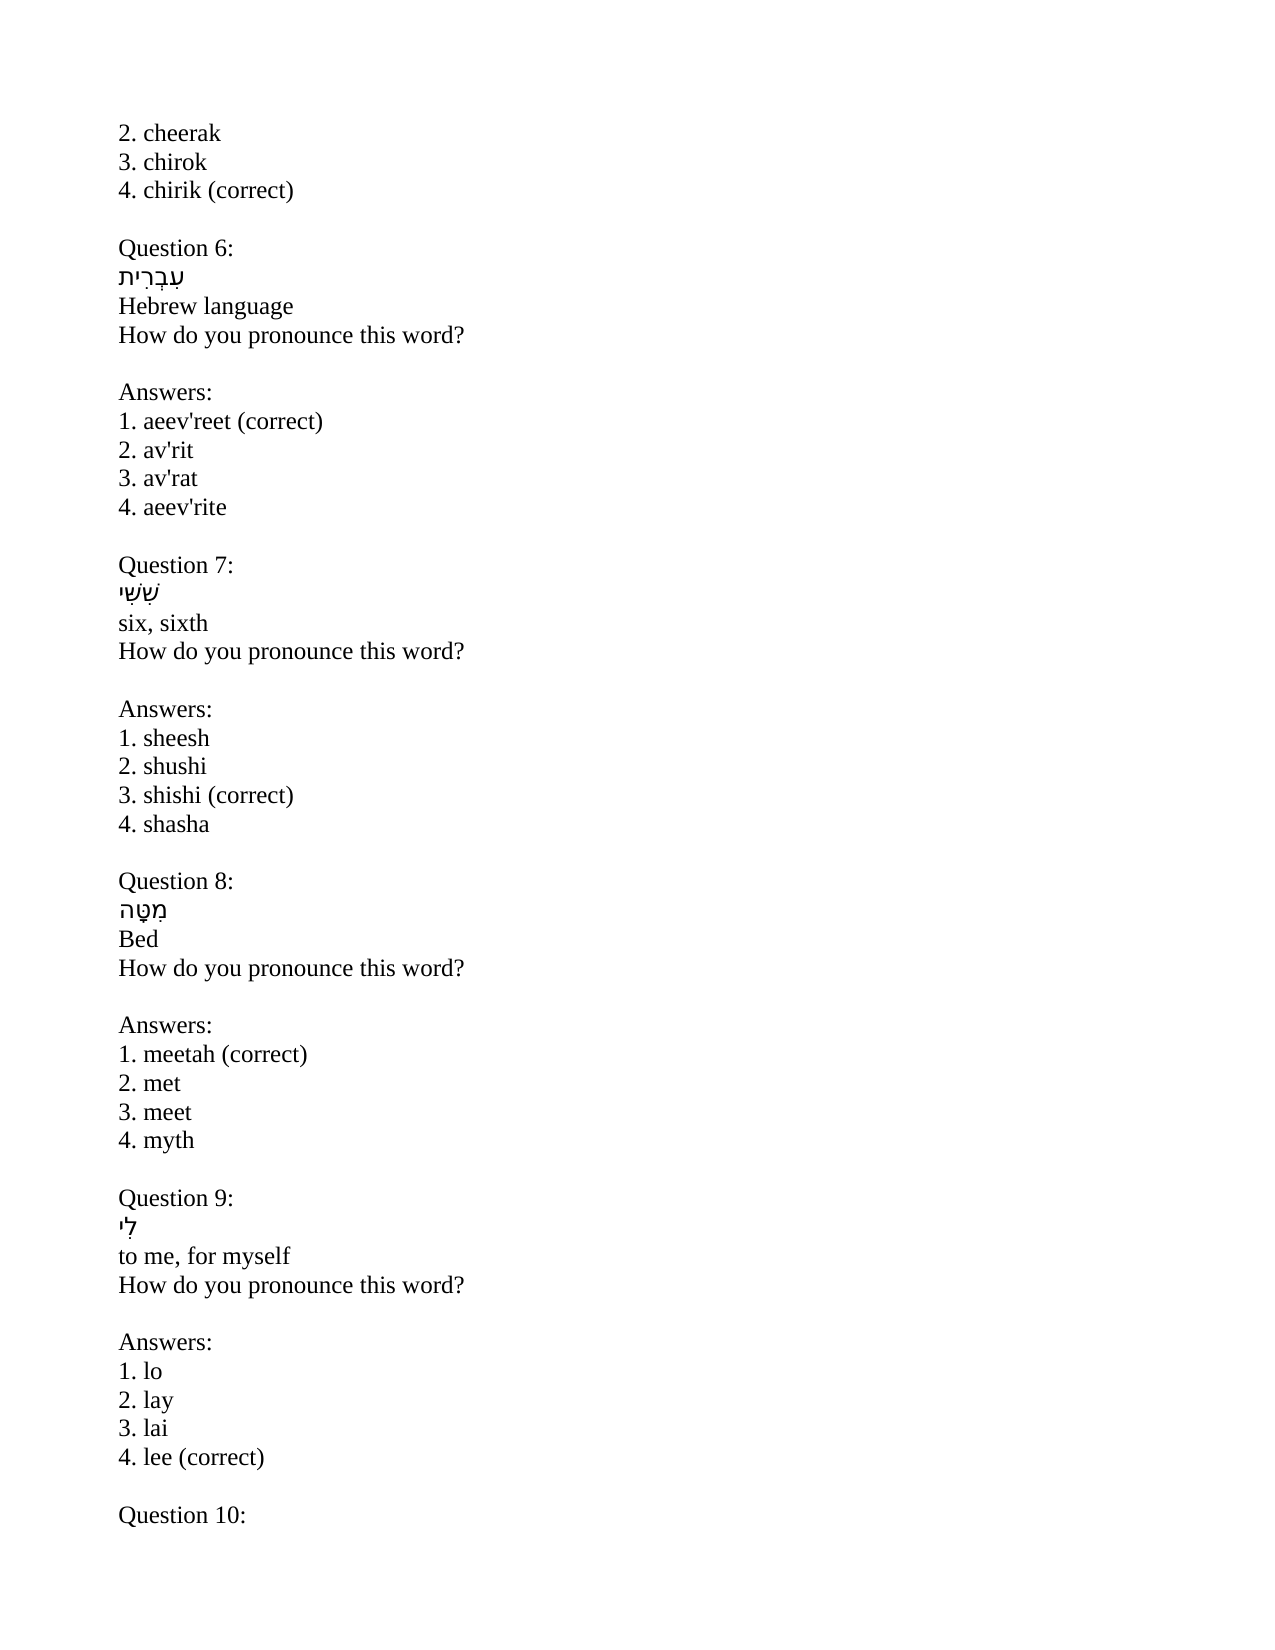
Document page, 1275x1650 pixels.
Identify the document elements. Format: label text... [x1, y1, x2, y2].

text Question 8: [118, 866, 1157, 895]
text לִי [118, 1212, 1157, 1241]
text Answers: [118, 694, 1157, 723]
text מִטָּה [118, 895, 1157, 924]
text Question 6: [118, 233, 1157, 262]
text 2. met [118, 1068, 1157, 1097]
text 4. chirik (correct) [118, 176, 1157, 204]
text Bed [118, 924, 1157, 953]
text Hebrew language [118, 291, 1157, 320]
text 4. shasha [118, 809, 1157, 838]
text 2. cheerak [118, 118, 1157, 147]
text to me, for myself [118, 1241, 1157, 1270]
text 3. av'rat [118, 463, 1157, 492]
text 2. lay [118, 1385, 1157, 1413]
text 2. av'rit [118, 435, 1157, 463]
text שִׁשִּׁי [118, 578, 1157, 608]
text How do you pronounce this word? [118, 320, 1157, 348]
text 2. shushi [118, 751, 1157, 780]
text Answers: [118, 1327, 1157, 1356]
text 3. meet [118, 1097, 1157, 1126]
text 4. myth [118, 1126, 1157, 1154]
text Question 9: [118, 1183, 1157, 1212]
text 4. aeev'rite [118, 492, 1157, 521]
text Answers: [118, 377, 1157, 406]
text 1. aeev'reet (correct) [118, 406, 1157, 435]
text 1. meetah (correct) [118, 1039, 1157, 1068]
text Question 7: [118, 550, 1157, 578]
text How do you pronounce this word? [118, 1270, 1157, 1298]
text 4. lee (correct) [118, 1442, 1157, 1471]
text Answers: [118, 1011, 1157, 1039]
text 3. shishi (correct) [118, 780, 1157, 809]
text עִבְרִית [118, 262, 1157, 291]
text How do you pronounce this word? [118, 953, 1157, 982]
text 1. lo [118, 1356, 1157, 1385]
text How do you pronounce this word? [118, 636, 1157, 665]
text 3. lai [118, 1413, 1157, 1442]
text 3. chirok [118, 147, 1157, 176]
text Question 10: [118, 1500, 1157, 1528]
text six, sixth [118, 608, 1157, 636]
text 1. sheesh [118, 723, 1157, 751]
